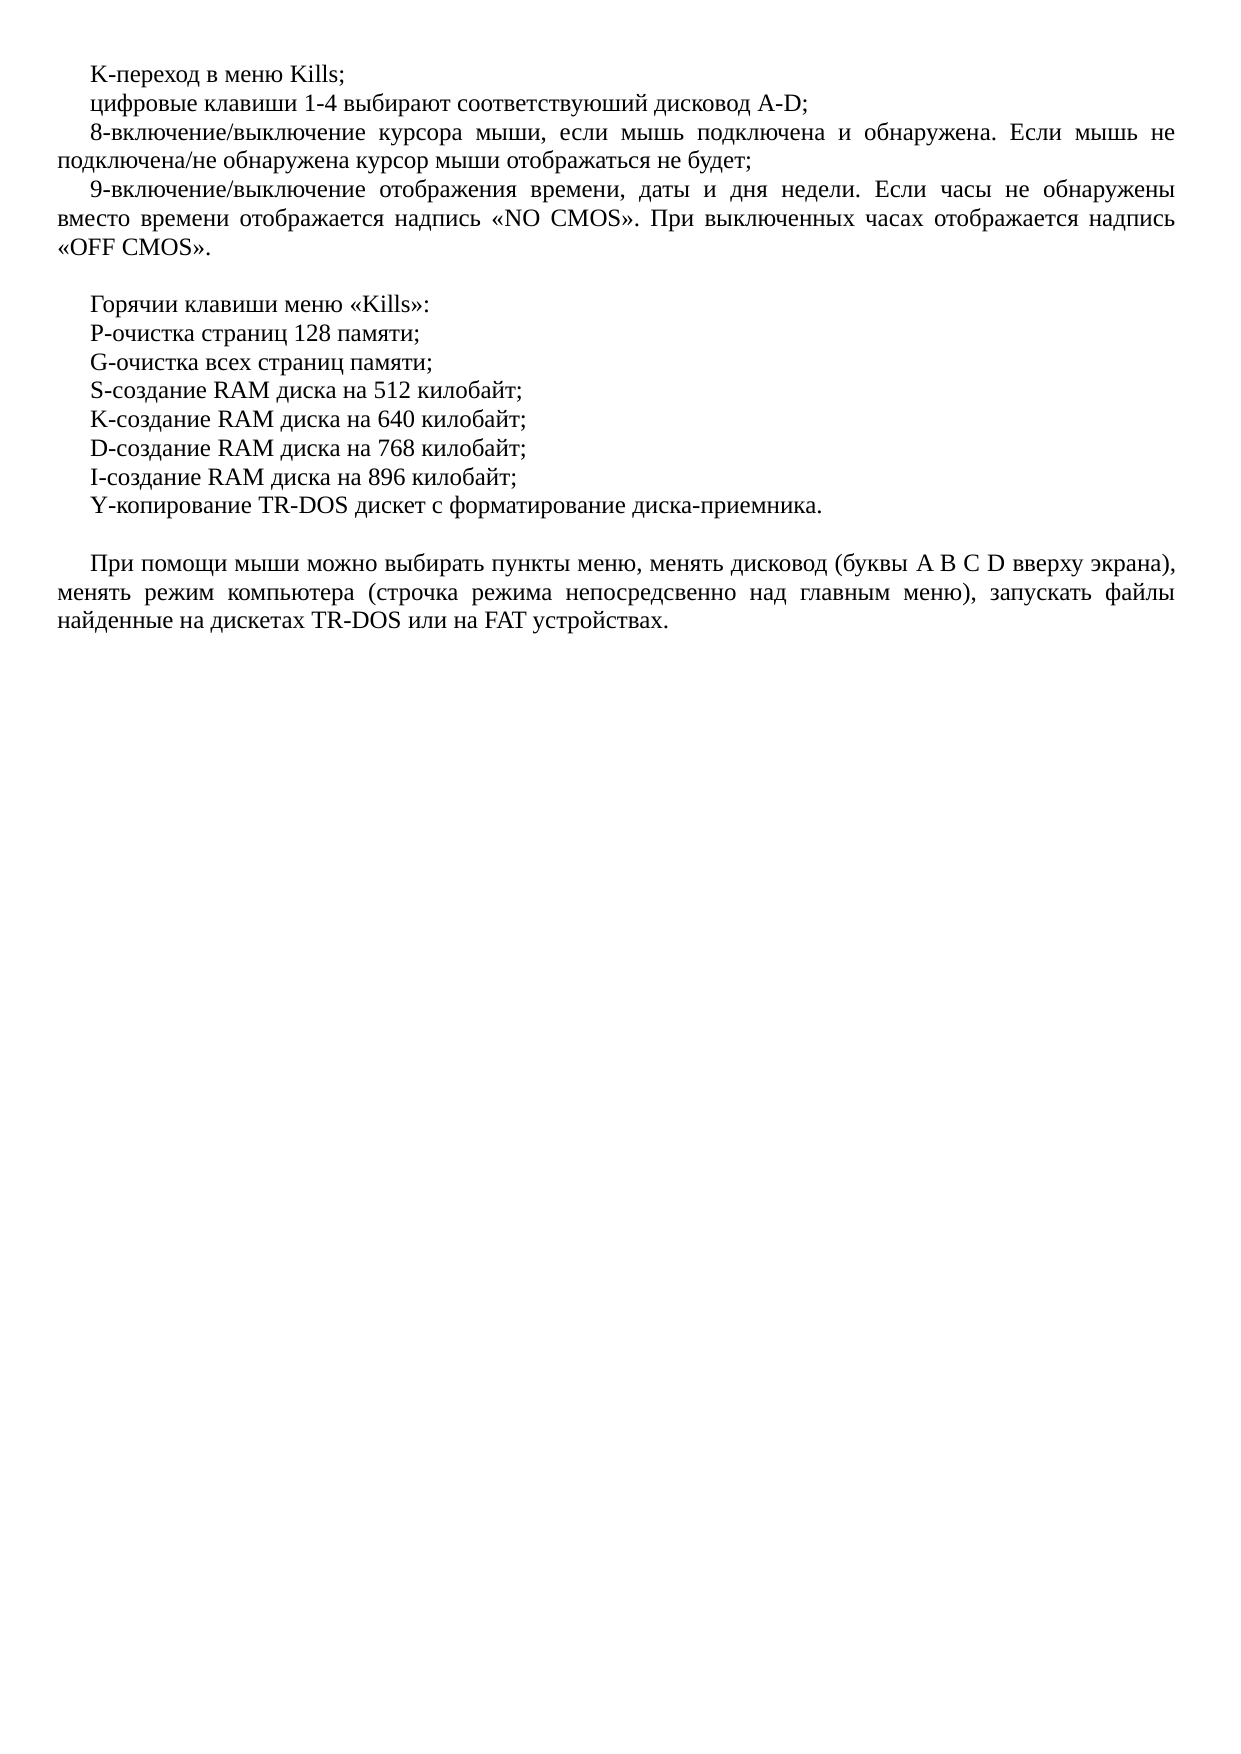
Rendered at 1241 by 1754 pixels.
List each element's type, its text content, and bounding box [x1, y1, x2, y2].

text K-переход в меню Kills; [57, 59, 1176, 88]
text 9-включение/выключение отображения времени, даты и дня недели. Если часы не обнаружены вместо времени отображается надпись «NO CMOS». При выключенных часах отображается надпись «OFF CMOS». [57, 174, 1176, 261]
text Горячии клавиши меню «Kills»: [57, 289, 1176, 318]
text K-создание RAM диска на 640 килобайт; [57, 404, 1176, 433]
text Y-копирование TR-DOS дискет с форматирование диска-приемника. [57, 491, 1176, 519]
text I-создание RAM диска на 896 килобайт; [57, 462, 1176, 491]
text При помощи мыши можно выбирать пункты меню, менять дисковод (буквы A B C D вверху экрана), менять режим компьютера (строчка режима непосредсвенно над главным меню), запускать файлы найденные на дискетах TR-DOS или на FAT устройствах. [57, 548, 1176, 634]
text S-создание RAM диска на 512 килобайт; [57, 376, 1176, 404]
text цифровые клавиши 1-4 выбирают соответствуюший дисковод A-D; [57, 88, 1176, 117]
text 8-включение/выключение курсора мыши, если мышь подключена и обнаружена. Если мышь не подключена/не обнаружена курсор мыши отображаться не будет; [57, 117, 1176, 174]
text D-создание RAM диска на 768 килобайт; [57, 433, 1176, 462]
text G-очистка всех страниц памяти; [57, 347, 1176, 376]
text P-очистка страниц 128 памяти; [57, 318, 1176, 347]
